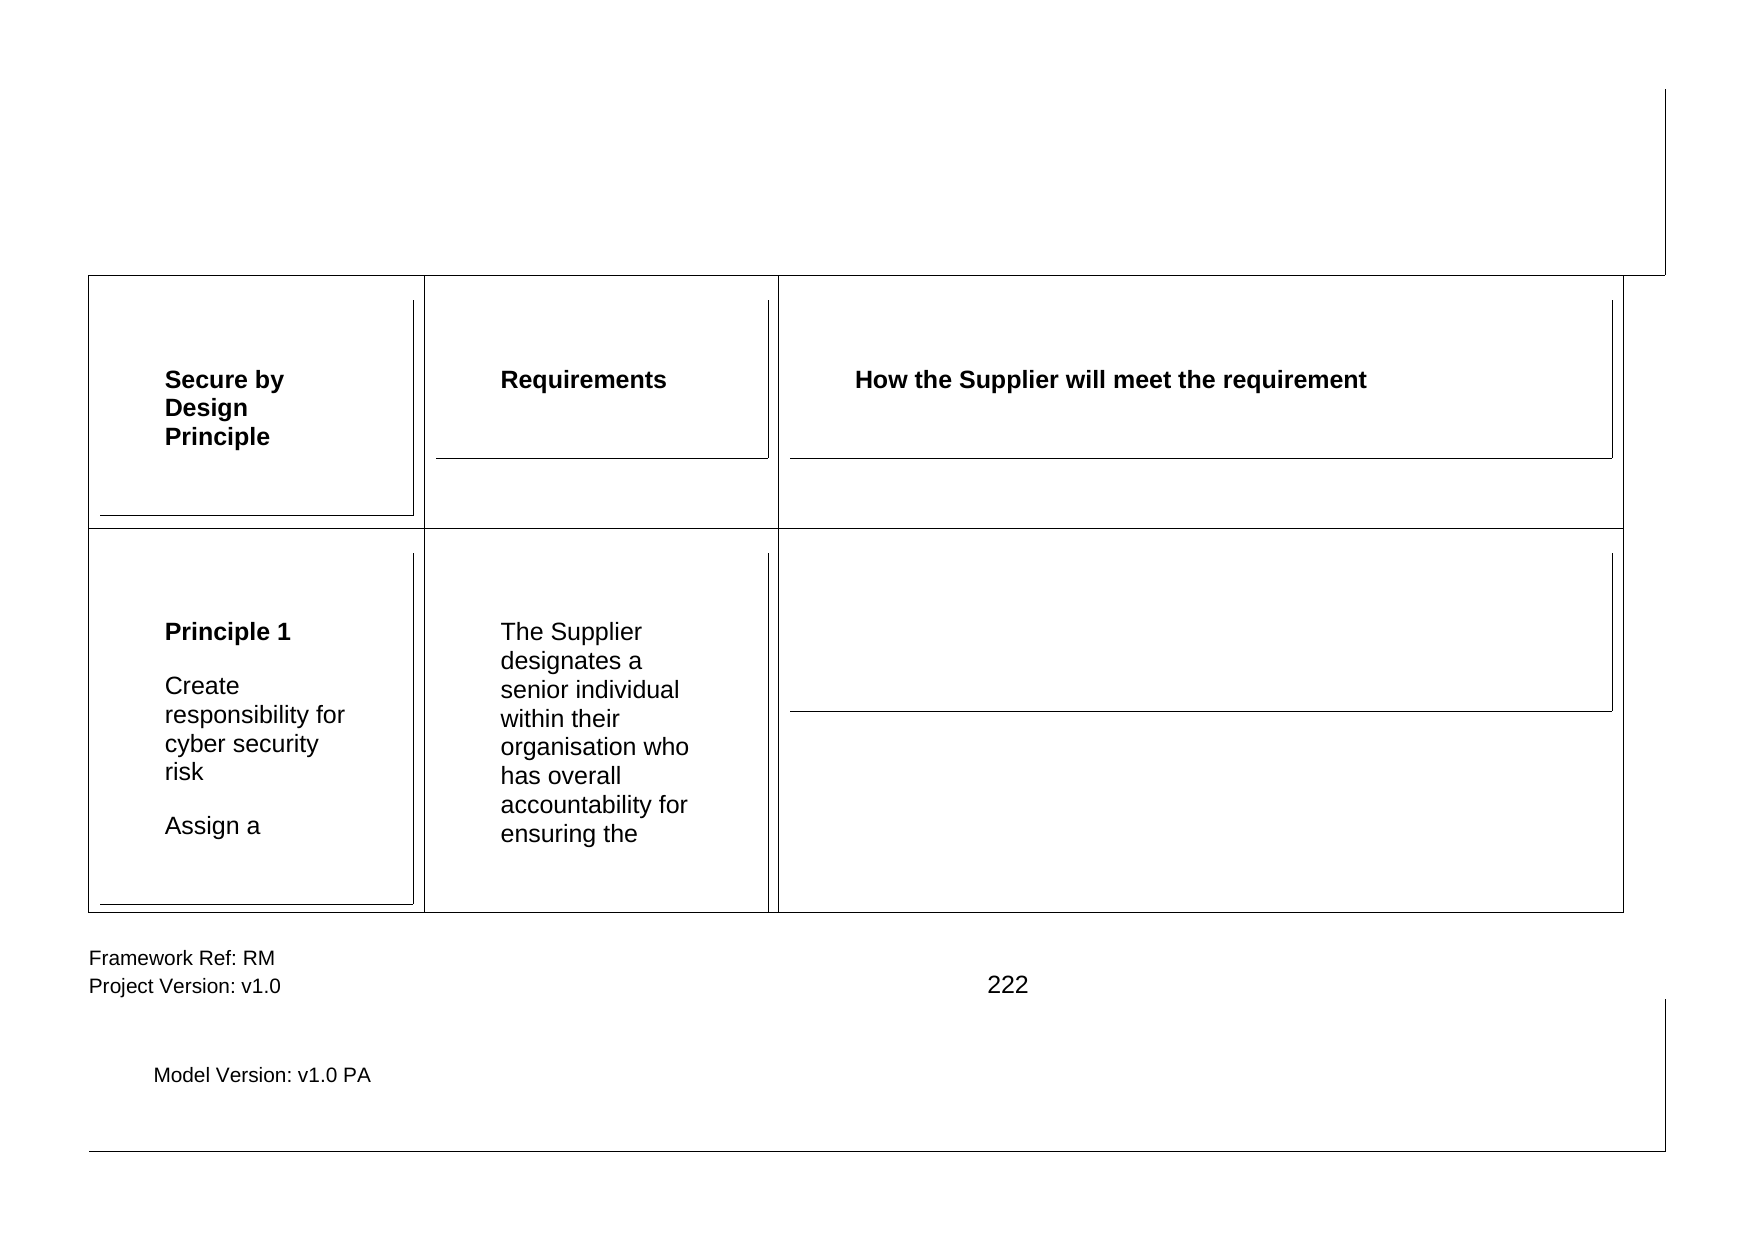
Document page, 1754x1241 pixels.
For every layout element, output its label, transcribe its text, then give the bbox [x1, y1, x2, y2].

table_header Requirements [425, 276, 778, 528]
table_cell [779, 529, 1623, 912]
table_cell The Supplier designates a senior individual within their organisation who has overall accountability for ensuring the [425, 529, 778, 912]
table_header Secure by Design Principle [89, 276, 424, 528]
table_cell Principle 1 Create responsibility for cyber security risk Assign a [89, 529, 424, 912]
table_header How the Supplier will meet the requirement [779, 276, 1623, 528]
